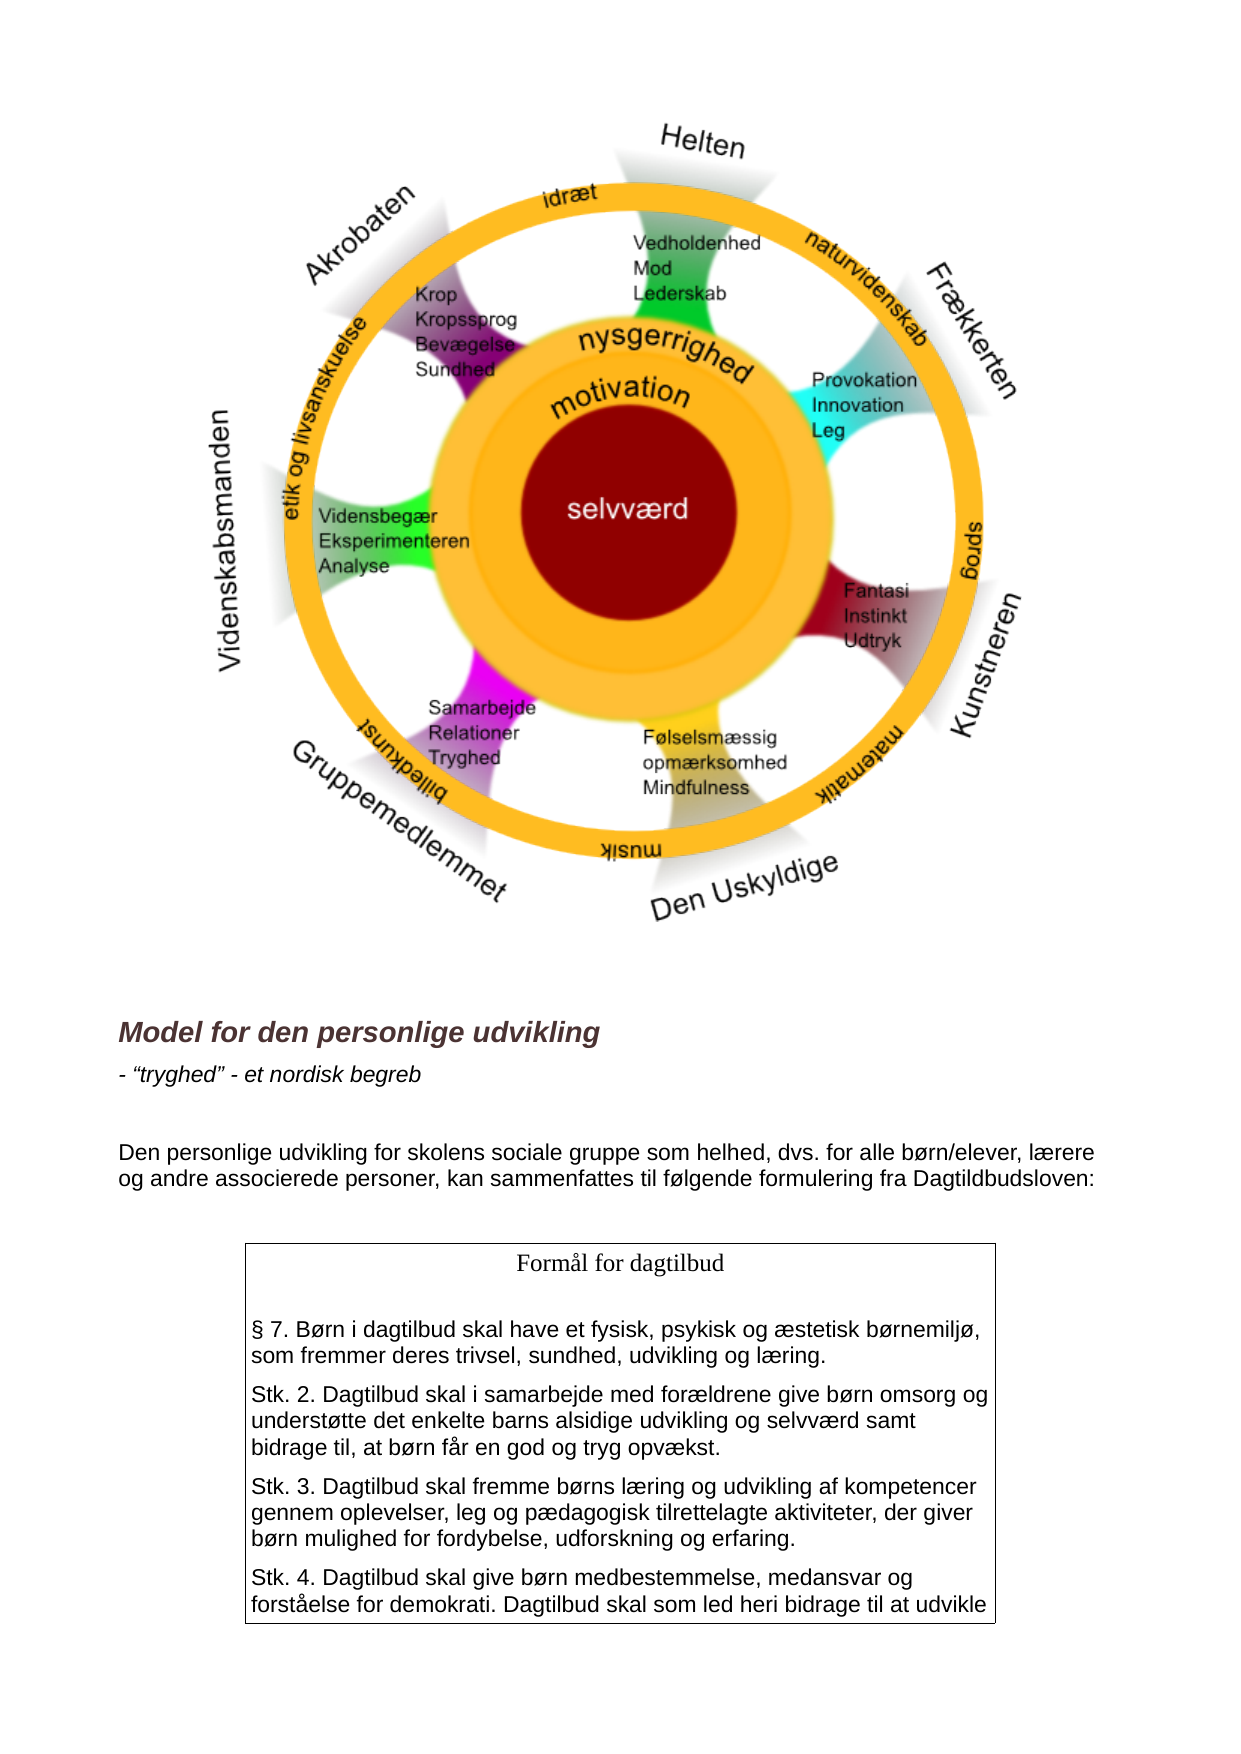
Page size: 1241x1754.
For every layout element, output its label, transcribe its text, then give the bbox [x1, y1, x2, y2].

text - “tryghed” - et nordisk begreb [118, 1061, 1122, 1087]
text Den personlige udvikling for skolens sociale gruppe som helhed, dvs. for alle børn/elever, lærere og andre associerede personer, kan sammenfattes til følgende formulering fra Dagtildbudsloven: [118, 1138, 1122, 1191]
subtitle Model for den personlige udvikling [118, 1015, 1122, 1048]
table_header Formål for dagtilbud § 7. Børn i dagtilbud skal have et fysisk, psykisk og æstetisk børnemiljø, som fremmer deres trivsel, sundhed, udvikling og læring. Stk. 2. Dagtilbud skal i samarbejde med forældrene give børn omsorg og understøtte det enkelte barns alsidige udvikling og selvværd samt bidrage til, at børn får en god og tryg opvækst. Stk. 3. Dagtilbud skal fremme børns læring og udvikling af kompetencer gennem oplevelser, leg og pædagogisk tilrettelagte aktiviteter, der giver børn mulighed for fordybelse, udforskning og erfaring. Stk. 4. Dagtilbud skal give børn medbestemmelse, medansvar og forståelse for demokrati. Dagtilbud skal som led heri bidrage til at udvikle [246, 1244, 995, 1623]
picture [208, 118, 1032, 922]
